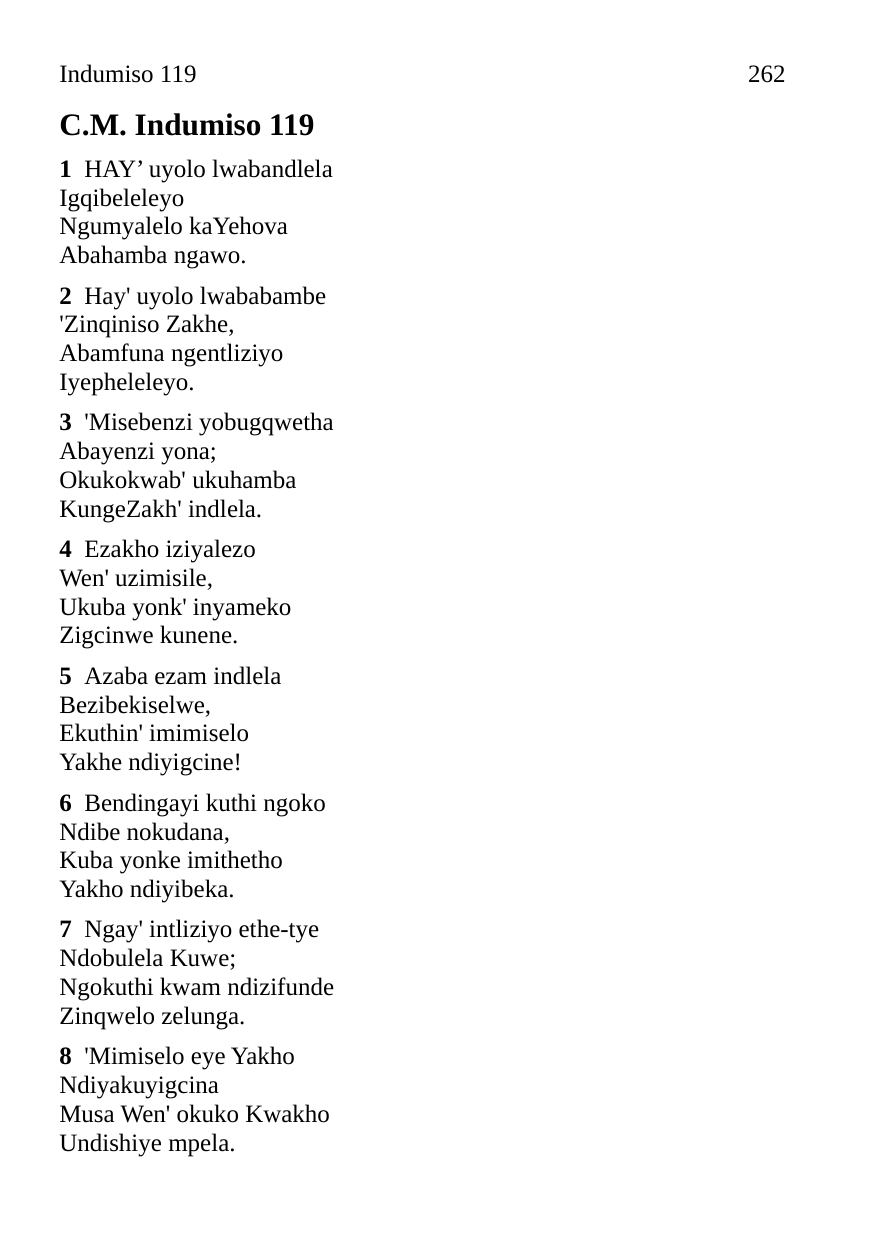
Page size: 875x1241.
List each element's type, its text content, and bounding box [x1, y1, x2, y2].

text 5 Azaba ezam indlela [59, 661, 786, 690]
text Zigcinwe kunene. [59, 621, 786, 649]
text Ngokuthi kwam ndizifunde [59, 972, 786, 1001]
text KungeZakh' indlela. [59, 494, 786, 522]
text C.M. Indumiso 119 [59, 106, 786, 142]
text Bezibekiselwe, [59, 690, 786, 718]
text Wen' uzimisile, [59, 563, 786, 592]
text Yakhe ndiyigcine! [59, 747, 786, 776]
text Yakho ndiyibeka. [59, 874, 786, 903]
text Ukuba yonk' inyameko [59, 592, 786, 621]
text Abahamba ngawo. [59, 240, 786, 269]
text Abamfuna ngentliziyo [59, 338, 786, 367]
text Ndiyakuyigcina [59, 1070, 786, 1099]
text 2 Hay' uyolo lwababambe [59, 281, 786, 309]
text Abayenzi yona; [59, 436, 786, 465]
text Ngumyalelo kaYehova [59, 211, 786, 240]
text Ndobulela Kuwe; [59, 943, 786, 972]
text Kuba yonke imithetho [59, 845, 786, 874]
text 4 Ezakho iziyalezo [59, 534, 786, 563]
text 'Zinqiniso Zakhe, [59, 309, 786, 338]
text Zinqwelo zelunga. [59, 1001, 786, 1029]
text Ekuthin' imimiselo [59, 718, 786, 747]
text 1 HAY’ uyolo lwabandlela [59, 154, 786, 183]
text Okukokwab' ukuhamba [59, 465, 786, 494]
text Ndibe nokudana, [59, 817, 786, 845]
text Musa Wen' okuko Kwakho [59, 1099, 786, 1128]
text 8 'Mimiselo eye Yakho [59, 1041, 786, 1070]
text 3 'Misebenzi yobugqwetha [59, 407, 786, 436]
text 7 Ngay' intliziyo ethe-tye [59, 914, 786, 943]
text Undishiye mpela. [59, 1128, 786, 1156]
text 6 Bendingayi kuthi ngoko [59, 788, 786, 817]
text Iyepheleleyo. [59, 367, 786, 396]
text Igqibeleleyo [59, 183, 786, 211]
